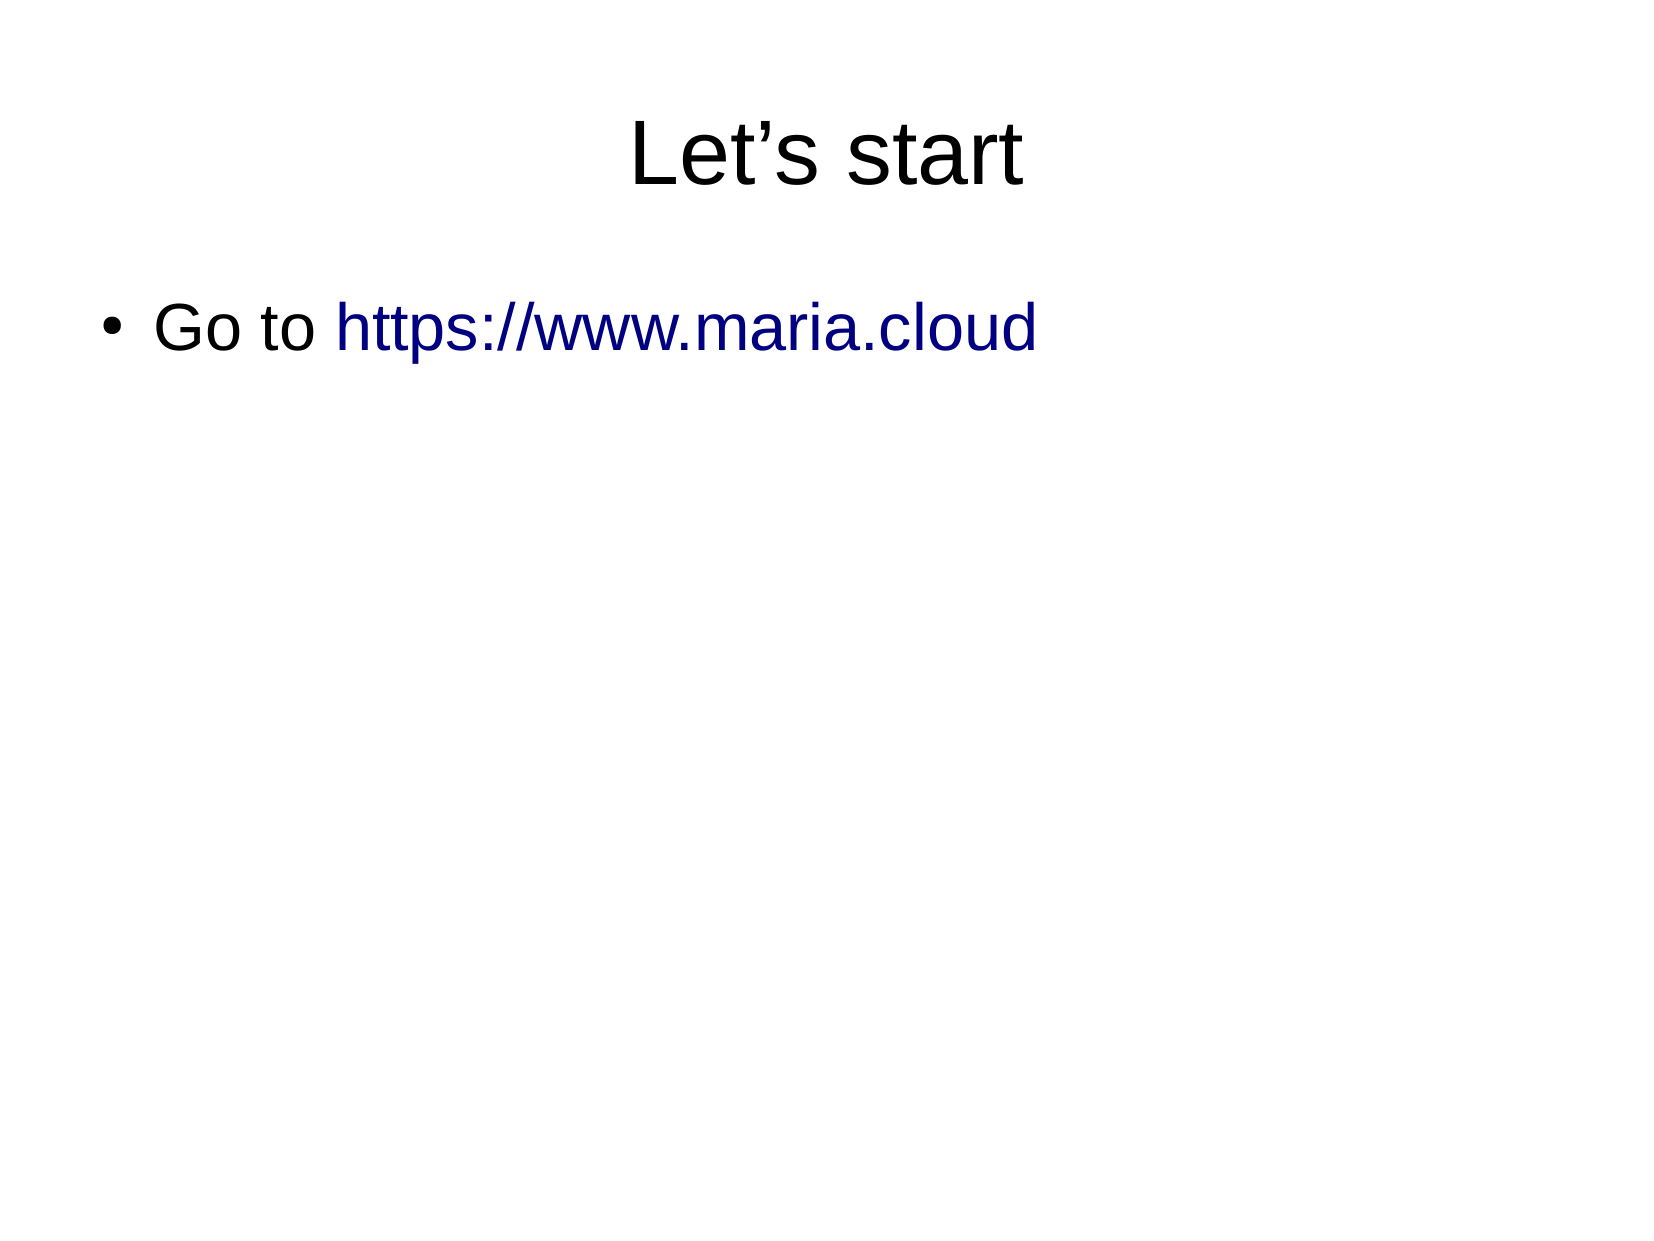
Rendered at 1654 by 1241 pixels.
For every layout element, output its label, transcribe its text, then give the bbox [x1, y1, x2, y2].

title Let’s start [82, 49, 1571, 257]
list Go to https://www.maria.cloud [82, 290, 1571, 1010]
